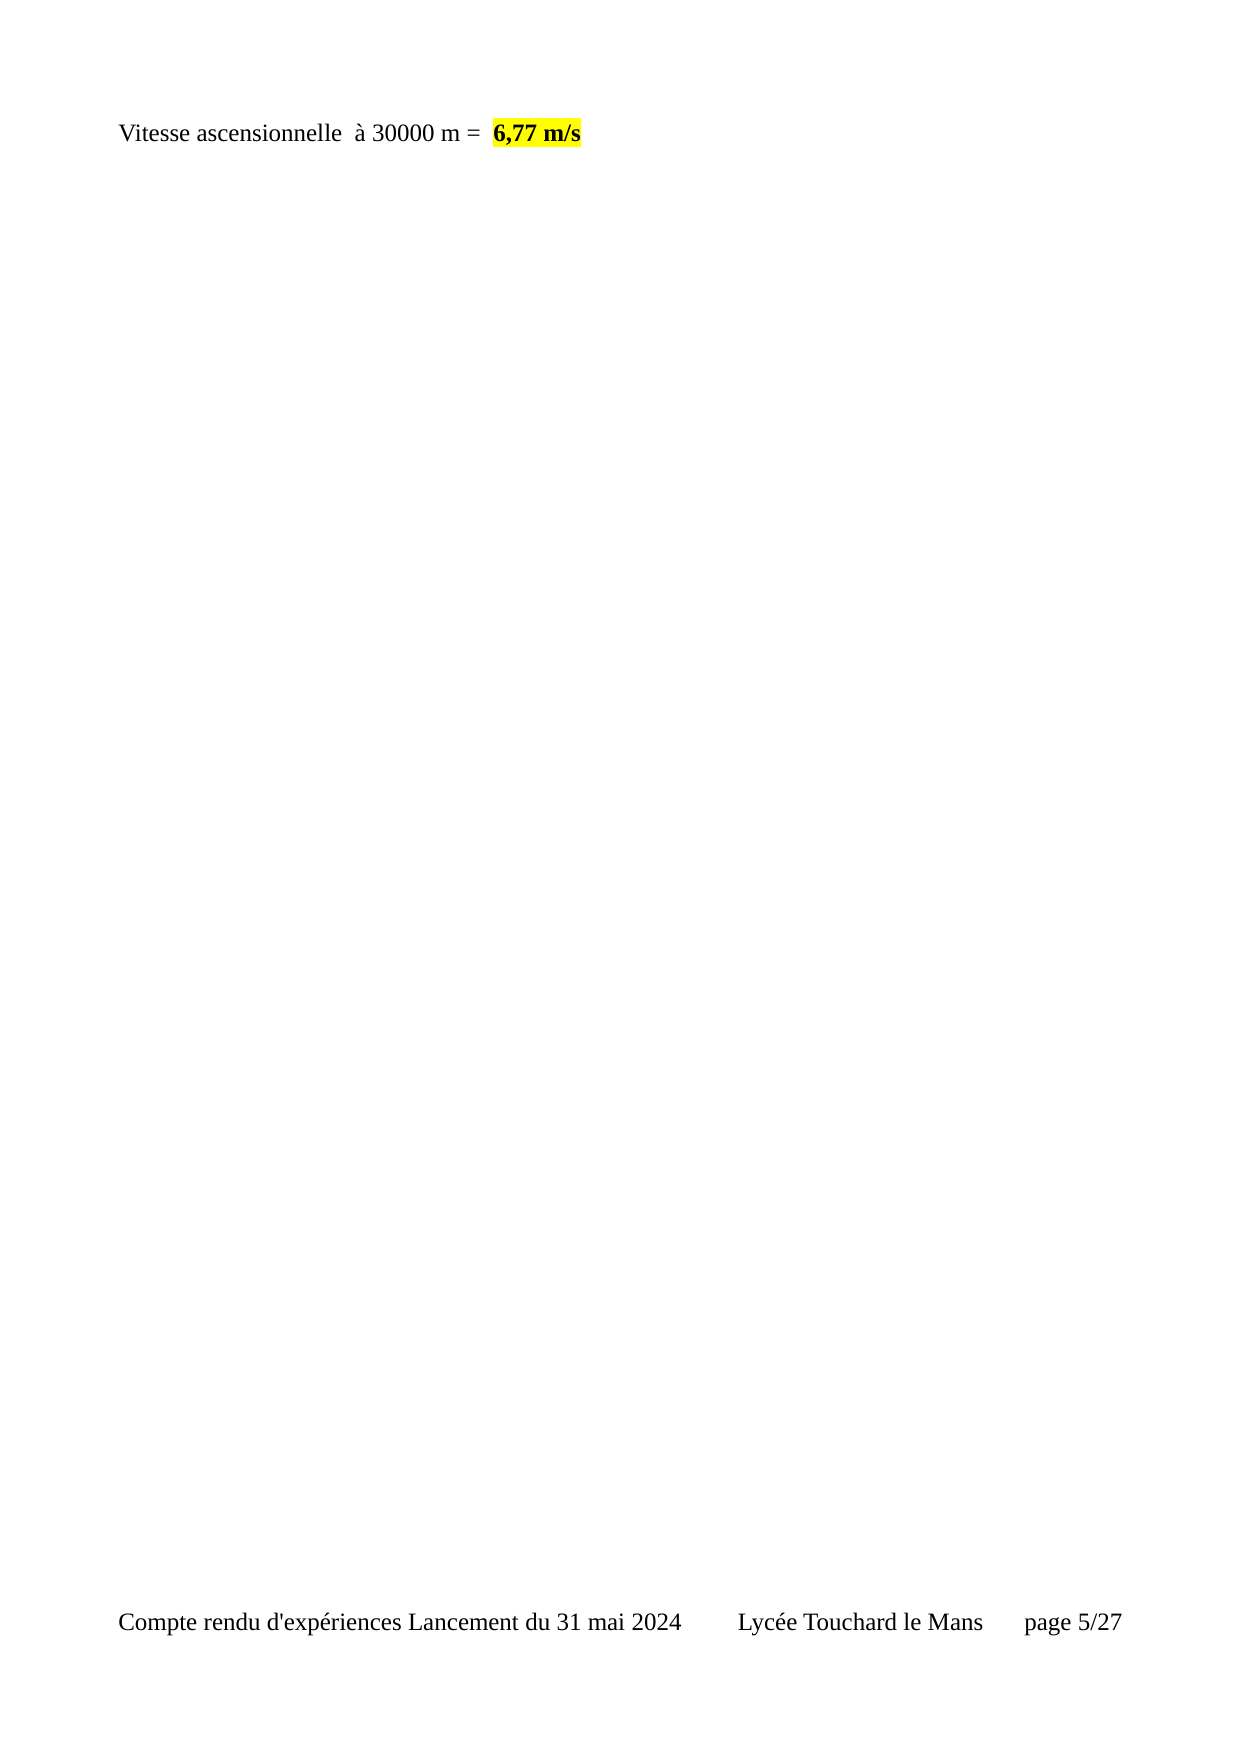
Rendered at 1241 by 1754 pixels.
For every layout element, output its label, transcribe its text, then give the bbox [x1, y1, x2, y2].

text Vitesse ascensionnelle à 30000 m = 6,77 m/s [118, 118, 1122, 147]
